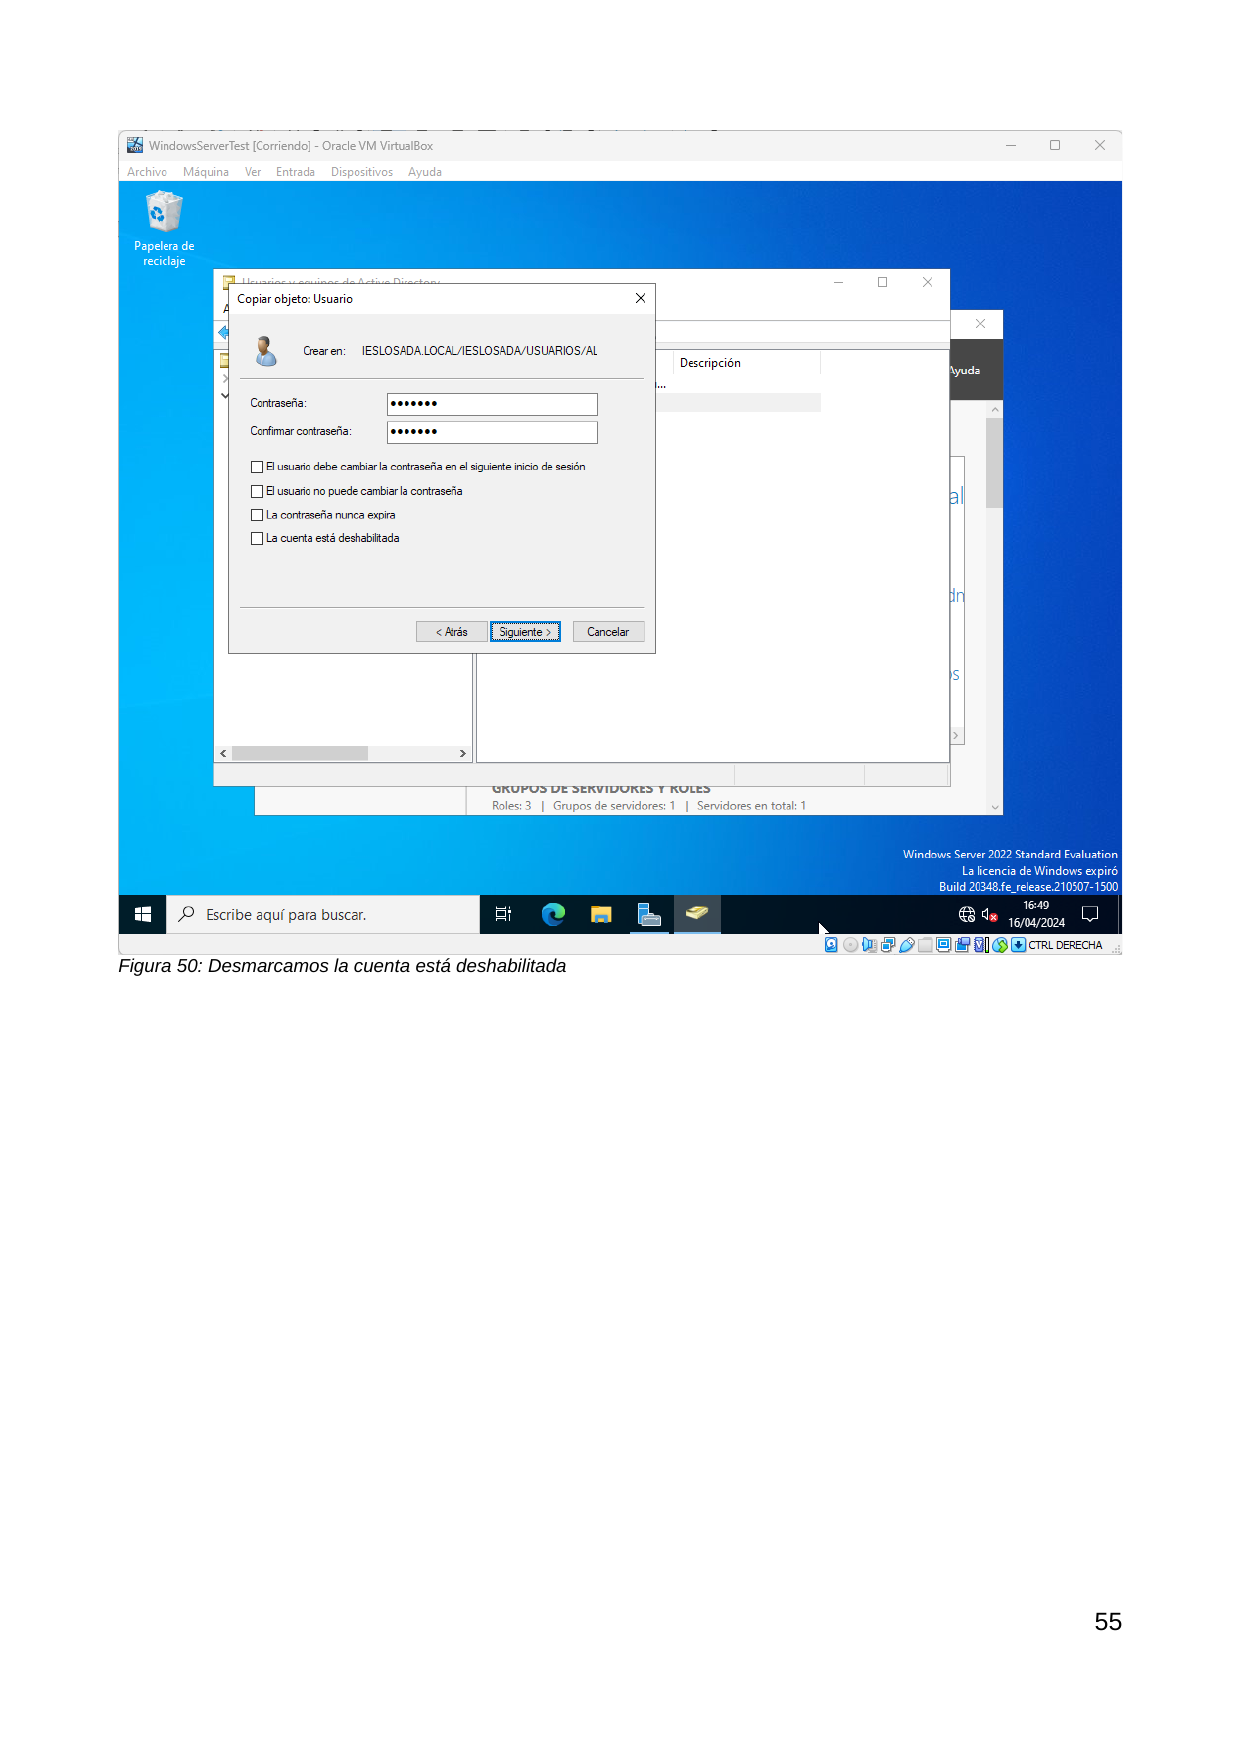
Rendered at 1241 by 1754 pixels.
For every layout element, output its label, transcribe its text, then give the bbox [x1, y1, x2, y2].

picture [147, 191, 182, 231]
text Figura 50: Desmarcamos la cuenta está deshabilitada [118, 955, 1122, 976]
picture [118, 130, 1123, 955]
